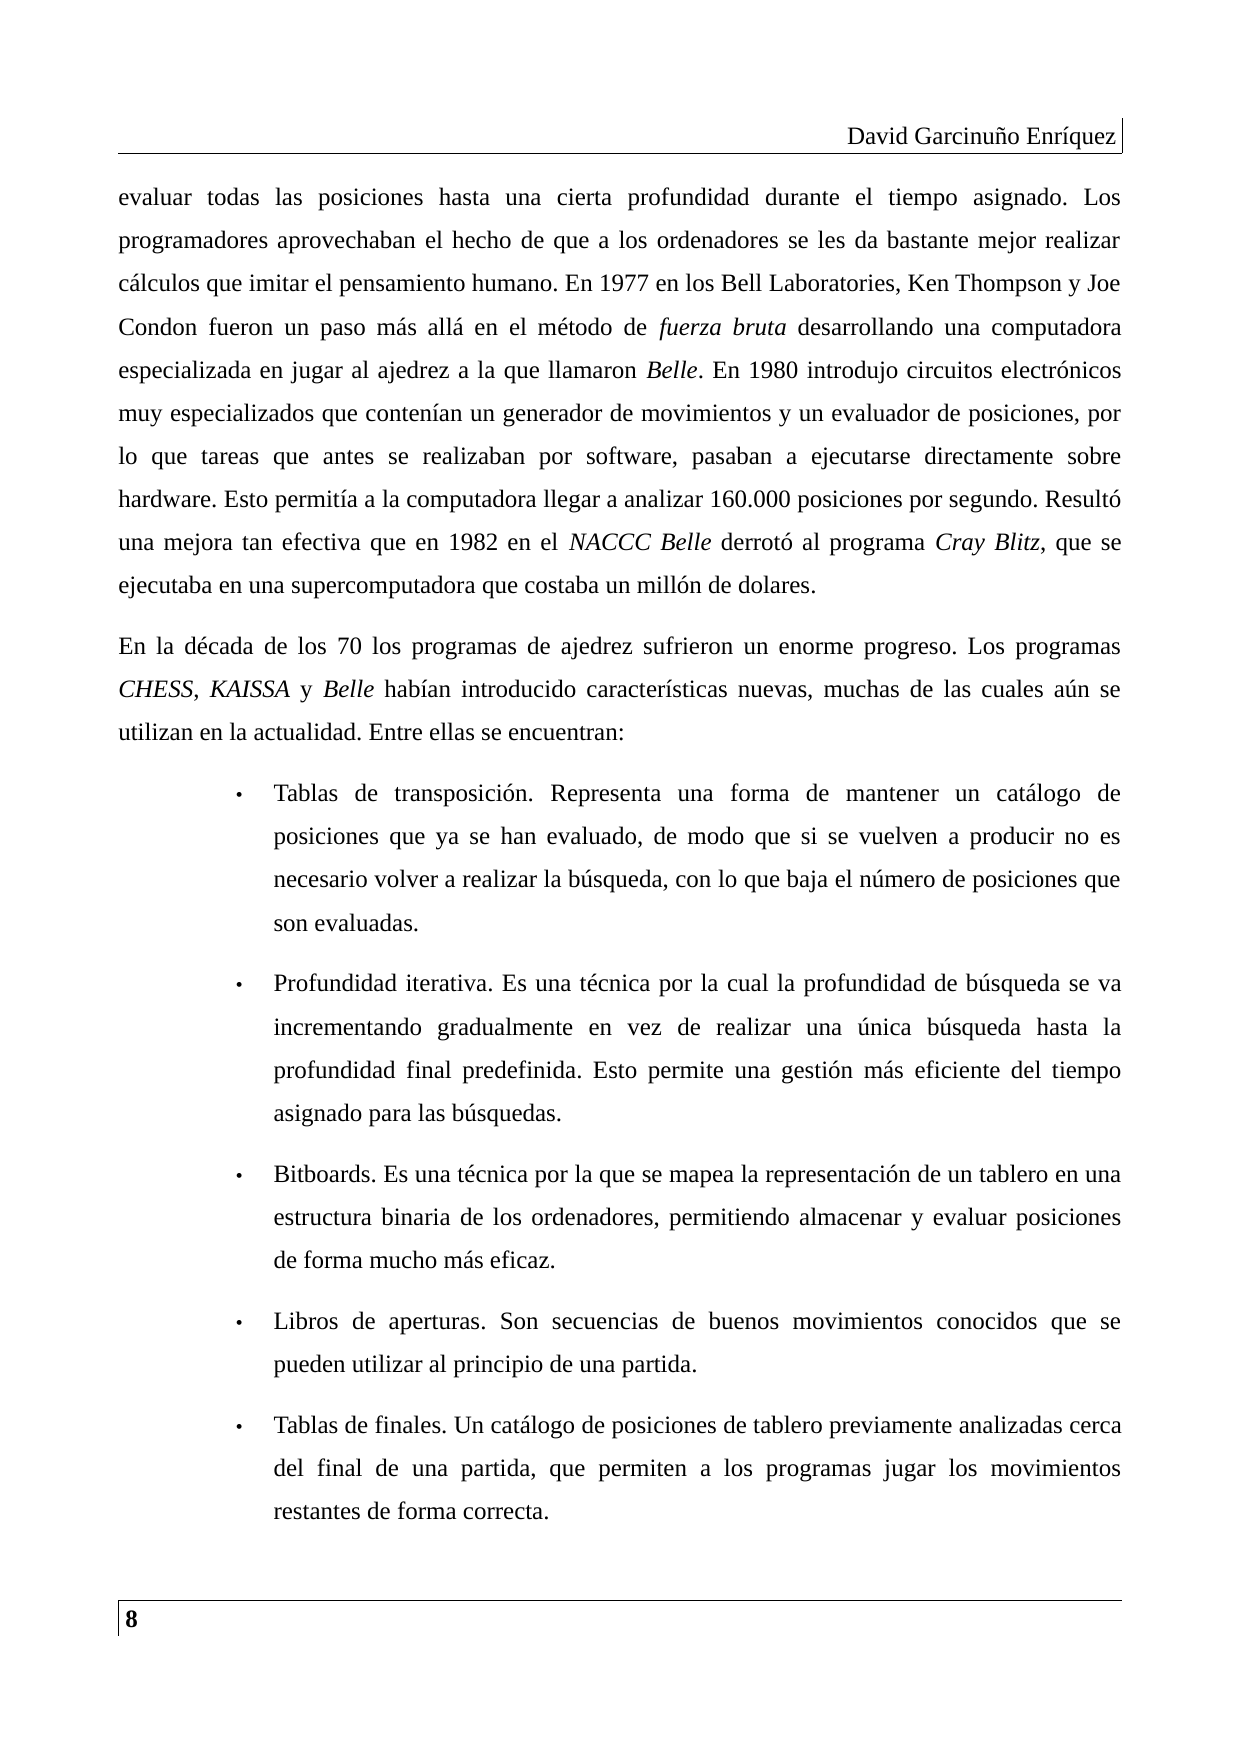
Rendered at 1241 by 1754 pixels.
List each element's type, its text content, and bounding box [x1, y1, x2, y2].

text En la década de los 70 los programas de ajedrez sufrieron un enorme progreso. Los programas CHESS, KAISSA y Belle habían introducido características nuevas, muchas de las cuales aún se utilizan en la actualidad. Entre ellas se encuentran: [118, 631, 1122, 746]
text evaluar todas las posiciones hasta una cierta profundidad durante el tiempo asignado. Los programadores aprovechaban el hecho de que a los ordenadores se les da bastante mejor realizar cálculos que imitar el pensamiento humano. En 1977 en los Bell Laboratories, Ken Thompson y Joe Condon fueron un paso más allá en el método de fuerza bruta desarrollando una computadora especializada en jugar al ajedrez a la que llamaron Belle. En 1980 introdujo circuitos electrónicos muy especializados que contenían un generador de movimientos y un evaluador de posiciones, por lo que tareas que antes se realizaban por software, pasaban a ejecutarse directamente sobre hardware. Esto permitía a la computadora llegar a analizar 160.000 posiciones por segundo. Resultó una mejora tan efectiva que en 1982 en el NACCC Belle derrotó al programa Cray Blitz, que se ejecutaba en una supercomputadora que costaba un millón de dolares. [118, 182, 1122, 599]
list Bitboards. Es una técnica por la que se mapea la representación de un tablero en una estructura binaria de los ordenadores, permitiendo almacenar y evaluar posiciones de forma mucho más eficaz. [236, 1159, 1122, 1274]
list Libros de aperturas. Son secuencias de buenos movimientos conocidos que se pueden utilizar al principio de una partida. [236, 1306, 1122, 1378]
list Tablas de finales. Un catálogo de posiciones de tablero previamente analizadas cerca del final de una partida, que permiten a los programas jugar los movimientos restantes de forma correcta. [236, 1410, 1122, 1525]
list Tablas de transposición. Representa una forma de mantener un catálogo de posiciones que ya se han evaluado, de modo que si se vuelven a producir no es necesario volver a realizar la búsqueda, con lo que baja el número de posiciones que son evaluadas. [236, 778, 1122, 936]
list Profundidad iterativa. Es una técnica por la cual la profundidad de búsqueda se va incrementando gradualmente en vez de realizar una única búsqueda hasta la profundidad final predefinida. Esto permite una gestión más eficiente del tiempo asignado para las búsquedas. [236, 968, 1122, 1127]
